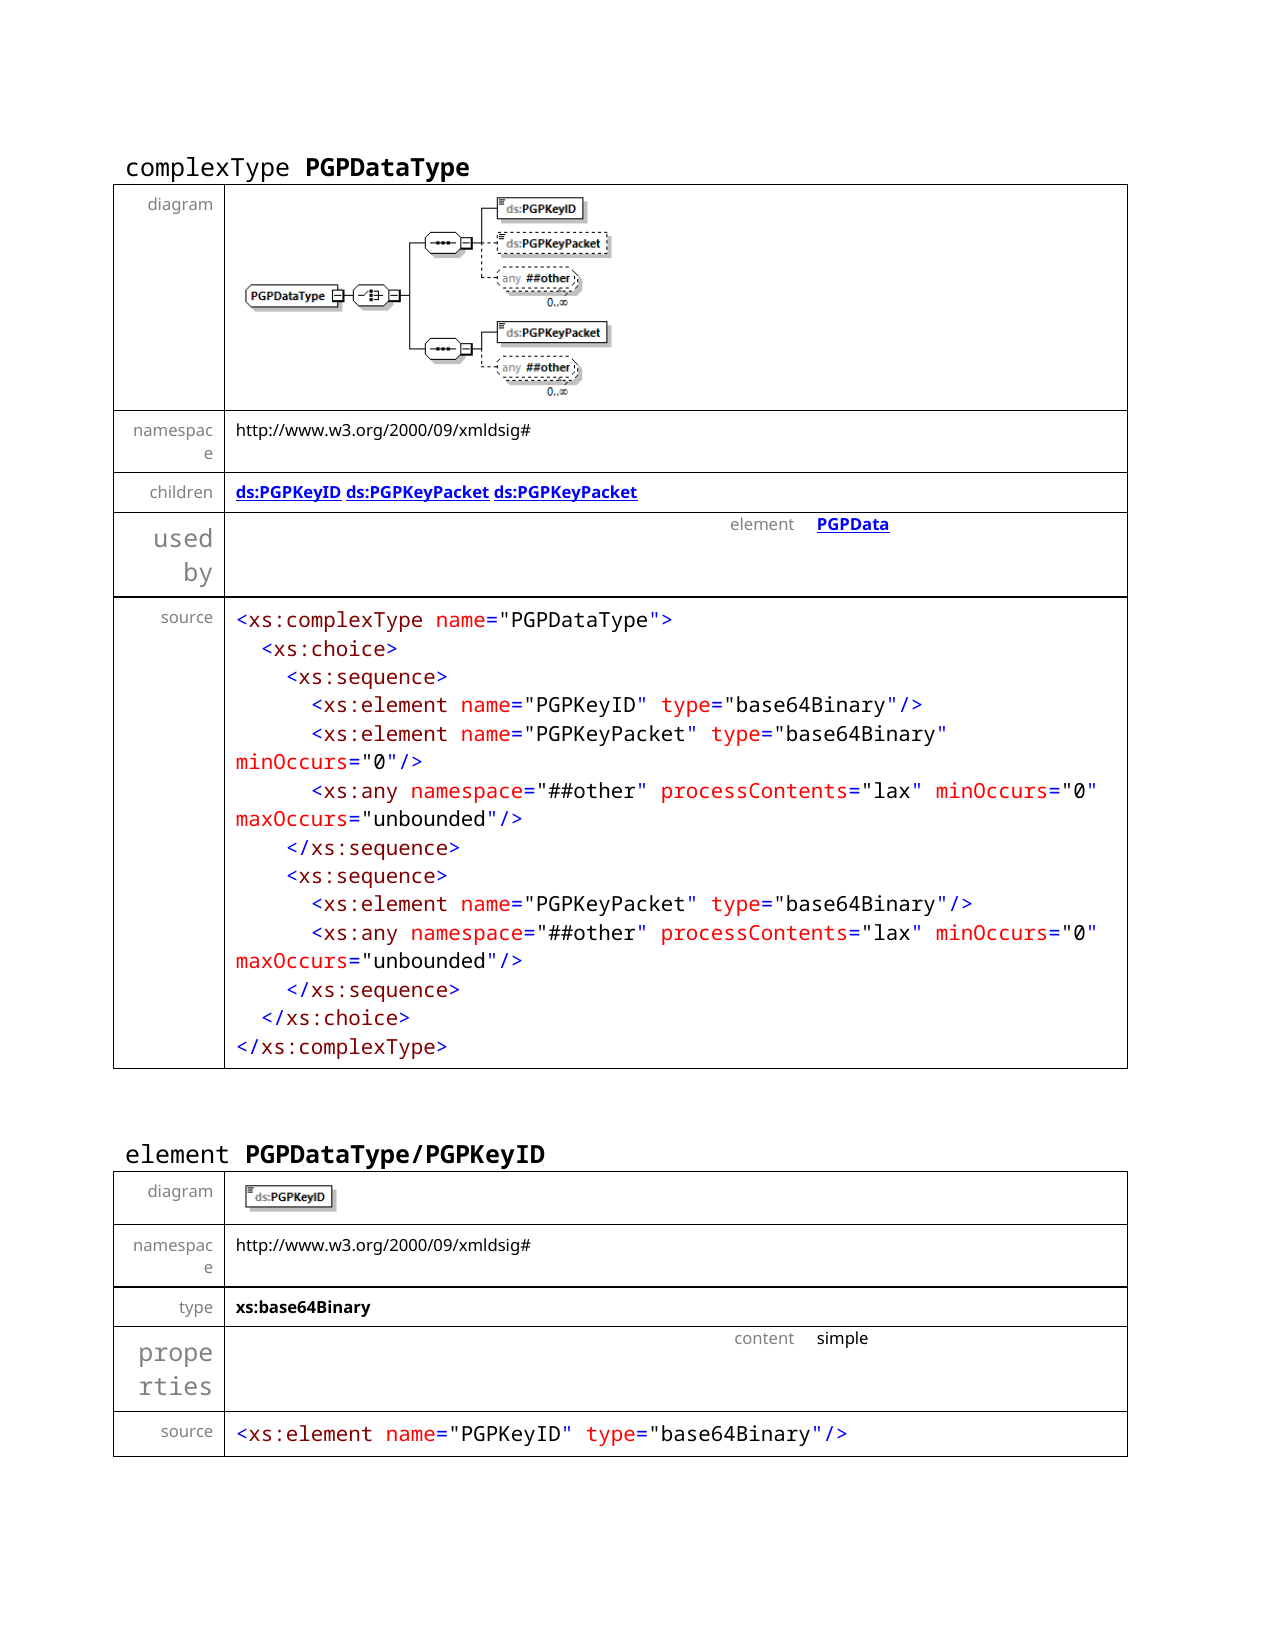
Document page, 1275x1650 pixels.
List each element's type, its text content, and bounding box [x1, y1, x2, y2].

table_cell [225, 1327, 1127, 1411]
text element PGPDataType/PGPKeyID [125, 1137, 1150, 1171]
table_header PGPData [805, 513, 1127, 535]
table_cell http://www.w3.org/2000/09/xmldsig# [225, 411, 1127, 472]
table_header simple [805, 1327, 1127, 1349]
table_header diagram [114, 185, 224, 410]
table_cell http://www.w3.org/2000/09/xmldsig# [225, 1225, 1127, 1286]
table_header [225, 185, 1127, 410]
picture [235, 193, 622, 403]
table_cell type [114, 1288, 224, 1326]
table_cell source [114, 1412, 224, 1456]
text complexType PGPDataType [125, 150, 1150, 184]
table_header diagram [114, 1172, 224, 1224]
table_header [225, 1172, 1127, 1224]
table_cell namespace [114, 1225, 224, 1286]
table_cell <xs:complexType name="PGPDataType"> <xs:choice> <xs:sequence> <xs:element name="PGPKeyID" type="base64Binary"/> <xs:element name="PGPKeyPacket" type="base64Binary" minOccurs="0"/> <xs:any namespace="##other" processContents="lax" minOccurs="0" maxOccurs="unbounded"/> </xs:sequence> <xs:sequence> <xs:element name="PGPKeyPacket" type="base64Binary"/> <xs:any namespace="##other" processContents="lax" minOccurs="0" maxOccurs="unbounded"/> </xs:sequence> </xs:choice> </xs:complexType> [225, 598, 1127, 1068]
table_cell <xs:element name="PGPKeyID" type="base64Binary"/> [225, 1412, 1127, 1456]
table_cell children [114, 473, 224, 512]
picture [235, 1180, 347, 1217]
table_cell properties [114, 1327, 224, 1411]
table_cell used by [114, 513, 224, 596]
table_header element [236, 513, 805, 535]
table_cell source [114, 598, 224, 1068]
table_cell ds:PGPKeyID ds:PGPKeyPacket ds:PGPKeyPacket [225, 473, 1127, 512]
table_cell [225, 513, 1127, 596]
table_header content [236, 1327, 805, 1349]
table_cell namespace [114, 411, 224, 472]
table_cell xs:base64Binary [225, 1288, 1127, 1326]
